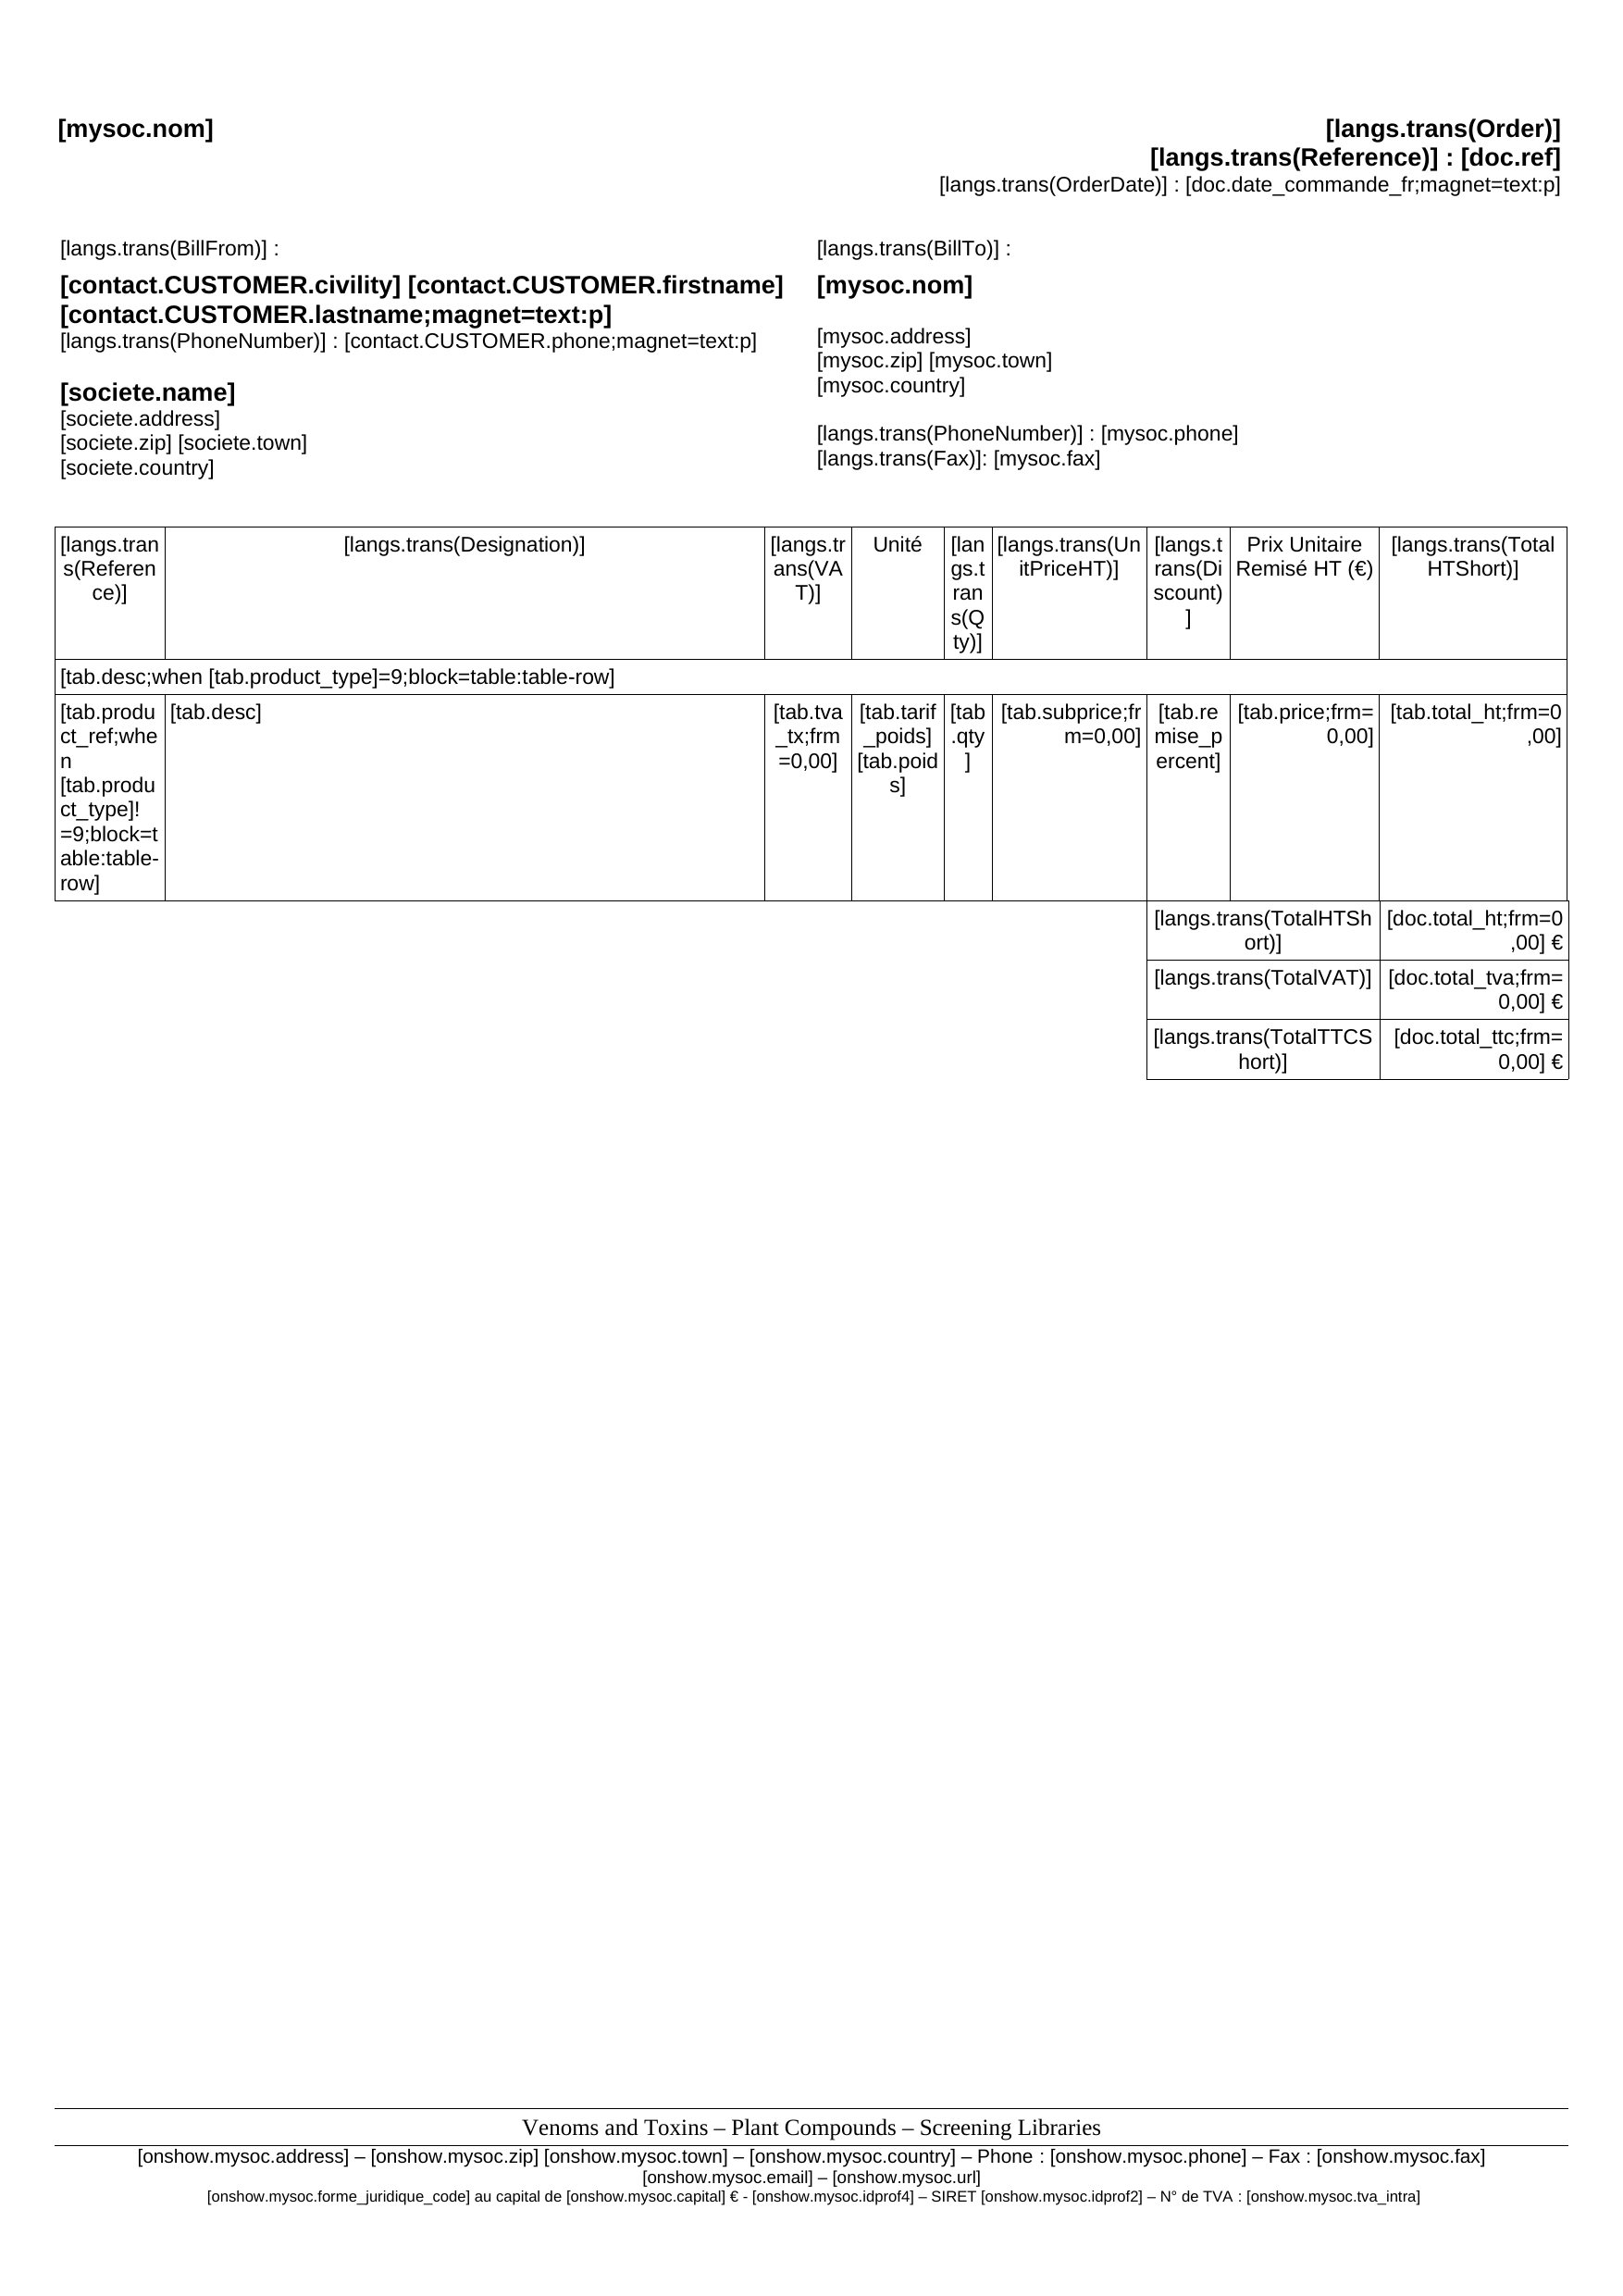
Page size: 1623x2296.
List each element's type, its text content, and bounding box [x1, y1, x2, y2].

table_cell [tab.total_ht;frm=0,00] [1380, 695, 1567, 900]
table_header [langs.trans(Qty)] [945, 527, 992, 659]
table_header Prix Unitaire Remisé HT (€) [1231, 527, 1379, 659]
table_header [langs.trans(VAT)] [765, 527, 851, 659]
table_header [mysoc.nom] [mysoc.address] [mysoc.zip] [mysoc.town] [mysoc.country] [langs.trans(PhoneNumber)] : [mysoc.phone] [langs.trans(Fax)]: [mysoc.fax] [811, 266, 1568, 500]
table_header [langs.trans(Discount)] [1147, 527, 1230, 659]
table_header [langs.trans(UnitPriceHT)] [993, 527, 1146, 659]
table_cell [tab.qty] [945, 695, 992, 900]
table_header [langs.trans(TotalHTShort)] [1147, 901, 1380, 960]
table_cell [tab.desc;when [tab.product_type]=9;block=table:table-row] [56, 660, 1567, 694]
table_cell [tab.remise_percent] [1147, 695, 1230, 900]
table_cell [langs.trans(TotalTTCShort)] [1147, 1020, 1380, 1079]
table_header [langs.trans(BillTo)] : [811, 230, 1568, 266]
table_header [langs.trans(Order)] [langs.trans(Reference)] : [doc.ref] [langs.trans(OrderDate)] : [doc.date_commande_fr;magnet=text:p] [811, 108, 1566, 202]
table_header Unité [852, 527, 944, 659]
table_cell [tab.product_ref;when [tab.product_type]!=9;block=table:table-row] [56, 695, 165, 900]
table_cell [langs.trans(TotalVAT)] [1147, 961, 1380, 1019]
table_header [doc.total_ht;frm=0,00] € [1381, 901, 1568, 960]
table_header [langs.trans(BillFrom)] : [55, 230, 811, 266]
table_cell [tab.tva_tx;frm=0,00] [765, 695, 851, 900]
table_cell [tab.price;frm=0,00] [1231, 695, 1379, 900]
table_cell [tab.subprice;frm=0,00] [993, 695, 1146, 900]
table_header [mysoc.nom] [53, 108, 811, 202]
table_cell [doc.total_ttc;frm=0,00] € [1381, 1020, 1568, 1079]
table_cell [doc.total_tva;frm=0,00] € [1381, 961, 1568, 1019]
table_header [langs.trans(TotalHTShort)] [1380, 527, 1567, 659]
table_header [contact.CUSTOMER.civility] [contact.CUSTOMER.firstname] [contact.CUSTOMER.lastname;magnet=text:p] [langs.trans(PhoneNumber)] : [contact.CUSTOMER.phone;magnet=text:p] [societe.name] [societe.address] [societe.zip] [societe.town] [societe.country] [55, 266, 811, 500]
table_cell [tab.tarif_poids] [tab.poids] [852, 695, 944, 900]
table_header [langs.trans(Reference)] [56, 527, 165, 659]
table_cell [tab.desc] [166, 695, 764, 900]
table_header [langs.trans(Designation)] [166, 527, 764, 659]
